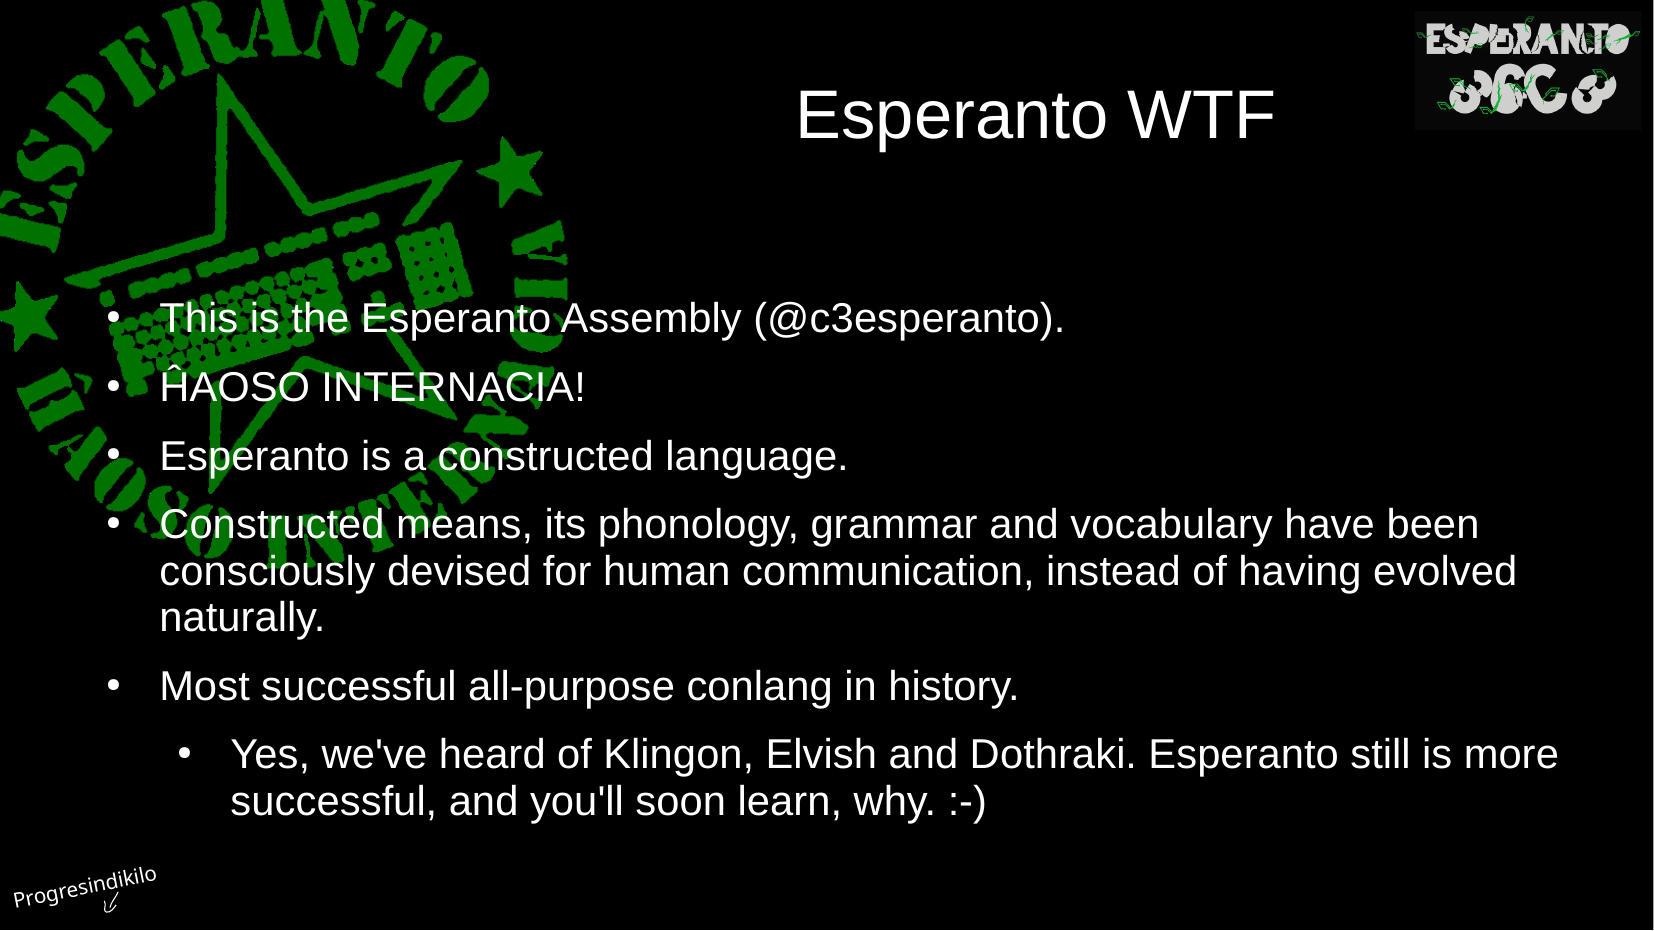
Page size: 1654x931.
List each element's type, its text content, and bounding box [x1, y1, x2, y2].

picture [1414, 11, 1642, 130]
title Esperanto WTF [501, 37, 1571, 193]
list This is the Esperanto Assembly (@c3esperanto). ĤAOSO INTERNACIA! Esperanto is a constructed language. Constructed means, its phonology, grammar and vocabulary have been consciously devised for human communication, instead of having evolved naturally. Most successful all-purpose conlang in history. Yes, we've heard of Klingon, Elvish and Dothraki. Esperanto still is more successful, and you'll soon learn, why. :-) [88, 295, 1571, 886]
picture [0, 0, 591, 591]
